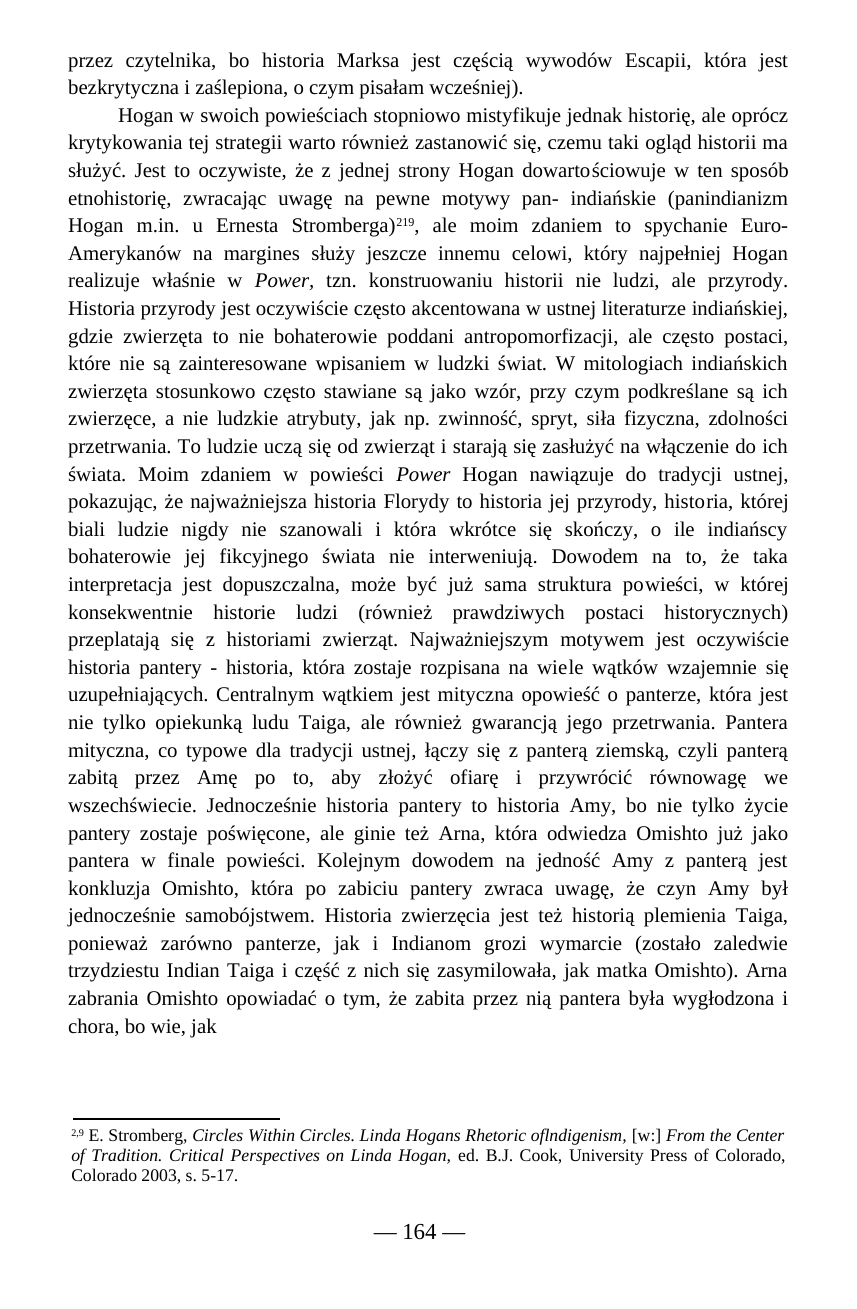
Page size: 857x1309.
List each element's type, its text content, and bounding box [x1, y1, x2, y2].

text — 164 — [373, 1218, 483, 1245]
text Hogan w swoich powieściach stopniowo mistyfikuje jednak historię, ale oprócz krytykowania tej strategii warto również zastanowić się, czemu taki ogląd historii ma służyć. Jest to oczywiste, że z jednej strony Hogan dowarto­ściowuje w ten sposób etnohistorię, zwracając uwagę na pewne motywy pan- indiańskie (panindianizm Hogan m.in. u Ernesta Stromberga)219, ale moim zdaniem to spychanie Euro-Amerykanów na margines służy jeszcze innemu celowi, który najpełniej Hogan realizuje właśnie w Power, tzn. konstruowa­niu historii nie ludzi, ale przyrody. Historia przyrody jest oczywiście często akcentowana w ustnej literaturze indiańskiej, gdzie zwierzęta to nie bohatero­wie poddani antropomorfizacji, ale często postaci, które nie są zainteresowane wpisaniem w ludzki świat. W mitologiach indiańskich zwierzęta stosunkowo często stawiane są jako wzór, przy czym podkreślane są ich zwierzęce, a nie ludzkie atrybuty, jak np. zwinność, spryt, siła fizyczna, zdolności przetrwa­nia. To ludzie uczą się od zwierząt i starają się zasłużyć na włączenie do ich świata. Moim zdaniem w powieści Power Hogan nawiązuje do tradycji ustnej, pokazując, że najważniejsza historia Florydy to historia jej przyrody, histo­ria, której biali ludzie nigdy nie szanowali i która wkrótce się skończy, o ile indiańscy bohaterowie jej fikcyjnego świata nie interweniują. Dowodem na to, że taka interpretacja jest dopuszczalna, może być już sama struktura po­wieści, w której konsekwentnie historie ludzi (również prawdziwych postaci historycznych) przeplatają się z historiami zwierząt. Najważniejszym moty­wem jest oczywiście historia pantery - historia, która zostaje rozpisana na wie­le wątków wzajemnie się uzupełniających. Centralnym wątkiem jest mityczna opowieść o panterze, która jest nie tylko opiekunką ludu Taiga, ale również gwarancją jego przetrwania. Pantera mityczna, co typowe dla tradycji ustnej, łączy się z panterą ziemską, czyli panterą zabitą przez Amę po to, aby złożyć ofiarę i przywrócić równowagę we wszechświecie. Jednocześnie historia pante­ry to historia Amy, bo nie tylko życie pantery zostaje poświęcone, ale ginie też Arna, która odwiedza Omishto już jako pantera w finale powieści. Kolejnym dowodem na jedność Amy z panterą jest konkluzja Omishto, która po zabiciu pantery zwraca uwagę, że czyn Amy był jednocześnie samobójstwem. Historia zwierzęcia jest też historią plemienia Taiga, ponieważ zarówno panterze, jak i Indianom grozi wymarcie (zostało zaledwie trzydziestu Indian Taiga i część z nich się zasymilowała, jak matka Omishto). Arna zabrania Omishto opo­wiadać o tym, że zabita przez nią pantera była wygłodzona i chora, bo wie, jak [68, 103, 789, 1038]
text 2,9 E. Stromberg, Circles Within Circles. Linda Hogans Rhetoric oflndigenism, [w:] From the Center of Tradition. Critical Perspectives on Linda Hogan, ed. B.J. Cook, University Press of Colorado, Colorado 2003, s. 5-17. [71, 1124, 786, 1185]
text przez czytelnika, bo historia Marksa jest częścią wywodów Escapii, która jest bezkrytyczna i zaślepiona, o czym pisałam wcześniej). [68, 47, 789, 99]
